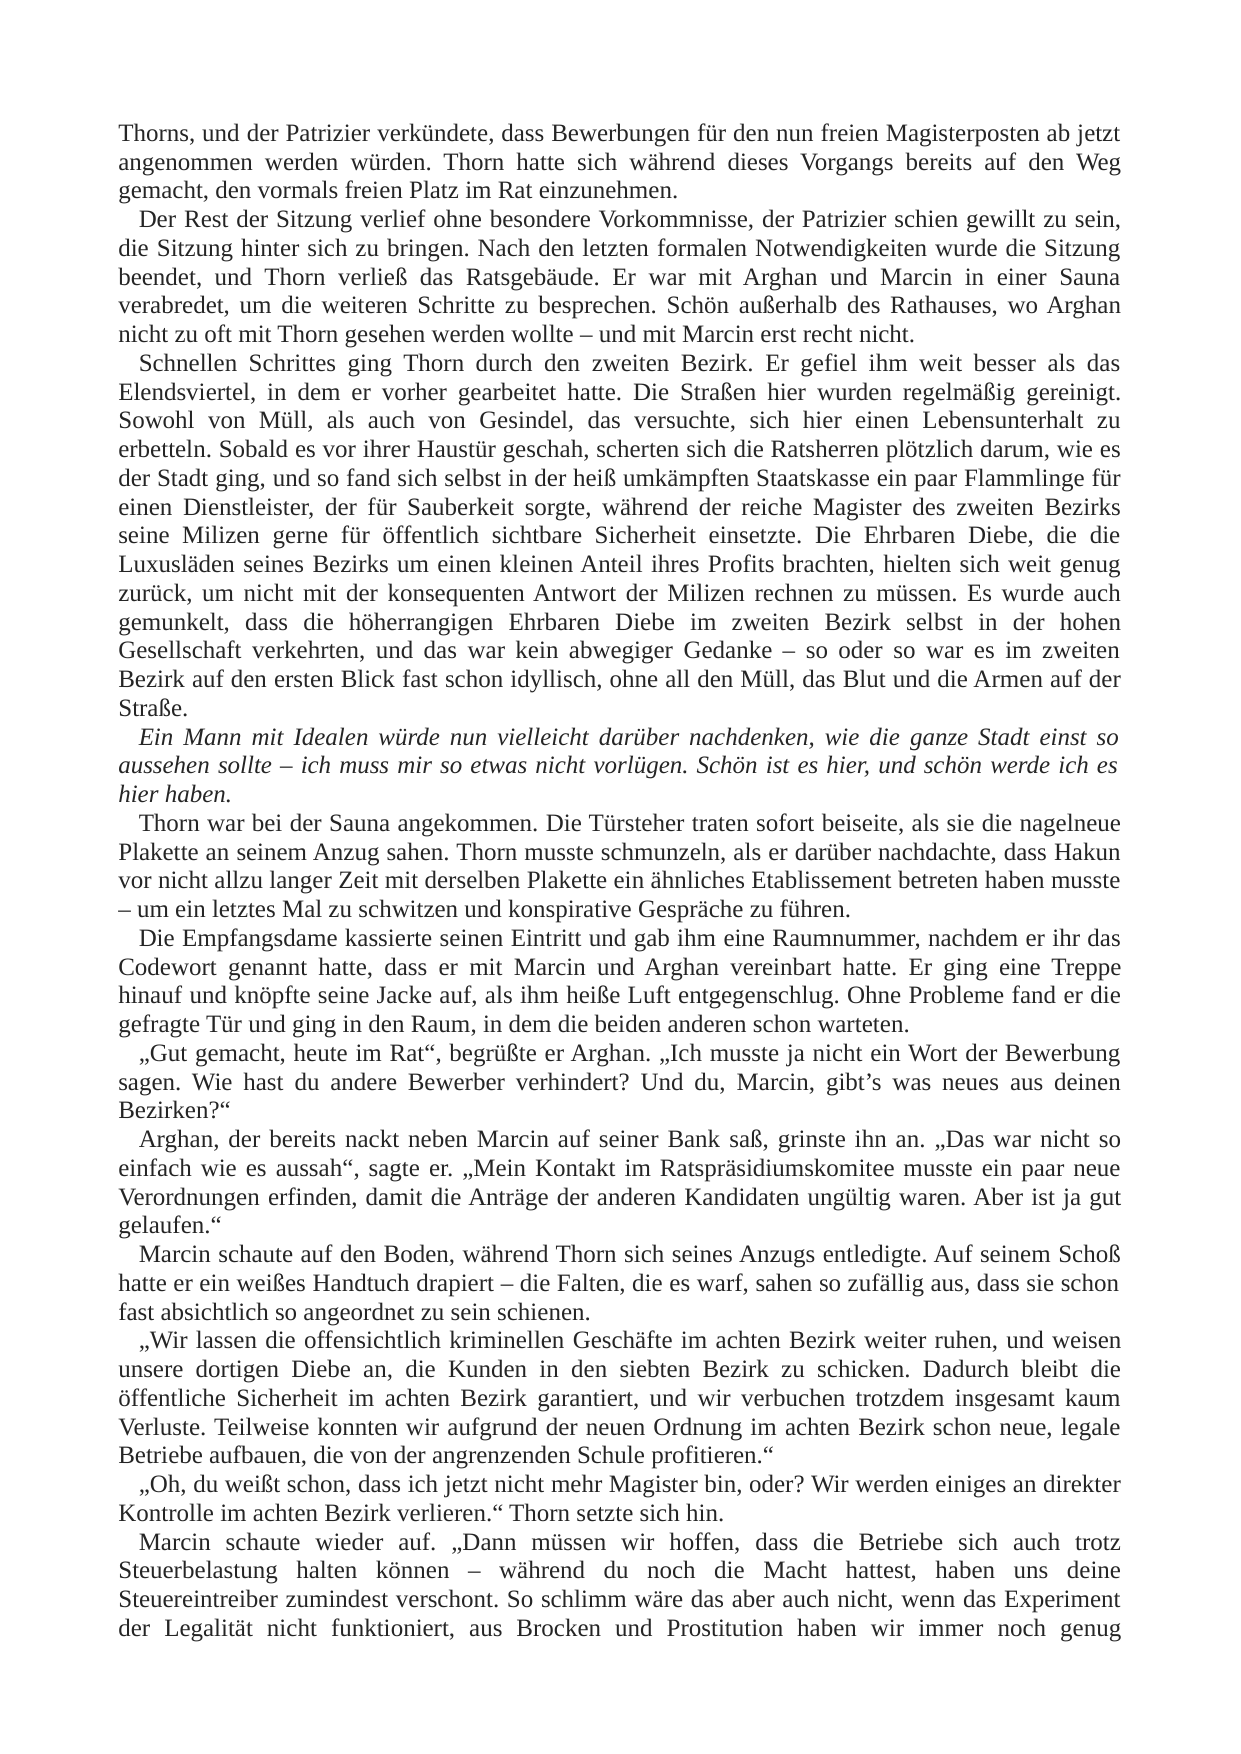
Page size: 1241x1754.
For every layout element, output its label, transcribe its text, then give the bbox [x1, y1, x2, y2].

text Die Empfangsdame kassierte seinen Eintritt und gab ihm eine Raumnummer, nachdem er ihr das Codewort genannt hatte, dass er mit Marcin und Arghan vereinbart hatte. Er ging eine Treppe hinauf und knöpfte seine Jacke auf, als ihm heiße Luft entgegenschlug. Ohne Probleme fand er die gefragte Tür und ging in den Raum, in dem die beiden anderen schon warteten. [118, 923, 1122, 1038]
text Der Rest der Sitzung verlief ohne besondere Vorkommnisse, der Patrizier schien gewillt zu sein, die Sitzung hinter sich zu bringen. Nach den letzten formalen Notwendigkeiten wurde die Sitzung beendet, und Thorn verließ das Ratsgebäude. Er war mit Arghan und Marcin in einer Sauna verabredet, um die weiteren Schritte zu besprechen. Schön außerhalb des Rathauses, wo Arghan nicht zu oft mit Thorn gesehen werden wollte – und mit Marcin erst recht nicht. [118, 204, 1122, 348]
text „Wir lassen die offensichtlich kriminellen Geschäfte im achten Bezirk weiter ruhen, und weisen unsere dortigen Diebe an, die Kunden in den siebten Bezirk zu schicken. Dadurch bleibt die öffentliche Sicherheit im achten Bezirk garantiert, und wir verbuchen trotzdem insgesamt kaum Verluste. Teilweise konnten wir aufgrund der neuen Ordnung im achten Bezirk schon neue, legale Betriebe aufbauen, die von der angrenzenden Schule profitieren.“ [118, 1326, 1122, 1469]
text Thorns, und der Patrizier verkündete, dass Bewerbungen für den nun freien Magisterposten ab jetzt angenommen werden würden. Thorn hatte sich während dieses Vorgangs bereits auf den Weg gemacht, den vormals freien Platz im Rat einzunehmen. [118, 118, 1122, 204]
text Arghan, der bereits nackt neben Marcin auf seiner Bank saß, grinste ihn an. „Das war nicht so einfach wie es aussah“, sagte er. „Mein Kontakt im Ratspräsidiumskomitee musste ein paar neue Verordnungen erfinden, damit die Anträge der anderen Kandidaten ungültig waren. Aber ist ja gut gelaufen.“ [118, 1124, 1122, 1239]
text Thorn war bei der Sauna angekommen. Die Türsteher traten sofort beiseite, als sie die nagelneue Plakette an seinem Anzug sahen. Thorn musste schmunzeln, als er darüber nachdachte, dass Hakun vor nicht allzu langer Zeit mit derselben Plakette ein ähnliches Etablissement betreten haben musste – um ein letztes Mal zu schwitzen und konspirative Gespräche zu führen. [118, 808, 1122, 923]
text „Oh, du weißt schon, dass ich jetzt nicht mehr Magister bin, oder? Wir werden einiges an direkter Kontrolle im achten Bezirk verlieren.“ Thorn setzte sich hin. [118, 1469, 1122, 1527]
text Marcin schaute auf den Boden, während Thorn sich seines Anzugs entledigte. Auf seinem Schoß hatte er ein weißes Handtuch drapiert – die Falten, die es warf, sahen so zufällig aus, dass sie schon fast absichtlich so angeordnet zu sein schienen. [118, 1239, 1122, 1326]
text Schnellen Schrittes ging Thorn durch den zweiten Bezirk. Er gefiel ihm weit besser als das Elendsviertel, in dem er vorher gearbeitet hatte. Die Straßen hier wurden regelmäßig gereinigt. Sowohl von Müll, als auch von Gesindel, das versuchte, sich hier einen Lebensunterhalt zu erbetteln. Sobald es vor ihrer Haustür geschah, scherten sich die Ratsherren plötzlich darum, wie es der Stadt ging, und so fand sich selbst in der heiß umkämpften Staatskasse ein paar Flammlinge für einen Dienstleister, der für Sauberkeit sorgte, während der reiche Magister des zweiten Bezirks seine Milizen gerne für öffentlich sichtbare Sicherheit einsetzte. Die Ehrbaren Diebe, die die Luxusläden seines Bezirks um einen kleinen Anteil ihres Profits brachten, hielten sich weit genug zurück, um nicht mit der konsequenten Antwort der Milizen rechnen zu müssen. Es wurde auch gemunkelt, dass die höherrangigen Ehrbaren Diebe im zweiten Bezirk selbst in der hohen Gesellschaft verkehrten, und das war kein abwegiger Gedanke – so oder so war es im zweiten Bezirk auf den ersten Blick fast schon idyllisch, ohne all den Müll, das Blut und die Armen auf der Straße. [118, 348, 1122, 722]
text „Gut gemacht, heute im Rat“, begrüßte er Arghan. „Ich musste ja nicht ein Wort der Bewerbung sagen. Wie hast du andere Bewerber verhindert? Und du, Marcin, gibt’s was neues aus deinen Bezirken?“ [118, 1038, 1122, 1124]
text Ein Mann mit Idealen würde nun vielleicht darüber nachdenken, wie die ganze Stadt einst so aussehen sollte – ich muss mir so etwas nicht vorlügen. Schön ist es hier, und schön werde ich es hier haben. [118, 722, 1122, 808]
text Marcin schaute wieder auf. „Dann müssen wir hoffen, dass die Betriebe sich auch trotz Steuerbelastung halten können – während du noch die Macht hattest, haben uns deine Steuereintreiber zumindest verschont. So schlimm wäre das aber auch nicht, wenn das Experiment der Legalität nicht funktioniert, aus Brocken und Prostitution haben wir immer noch genug [118, 1527, 1122, 1642]
